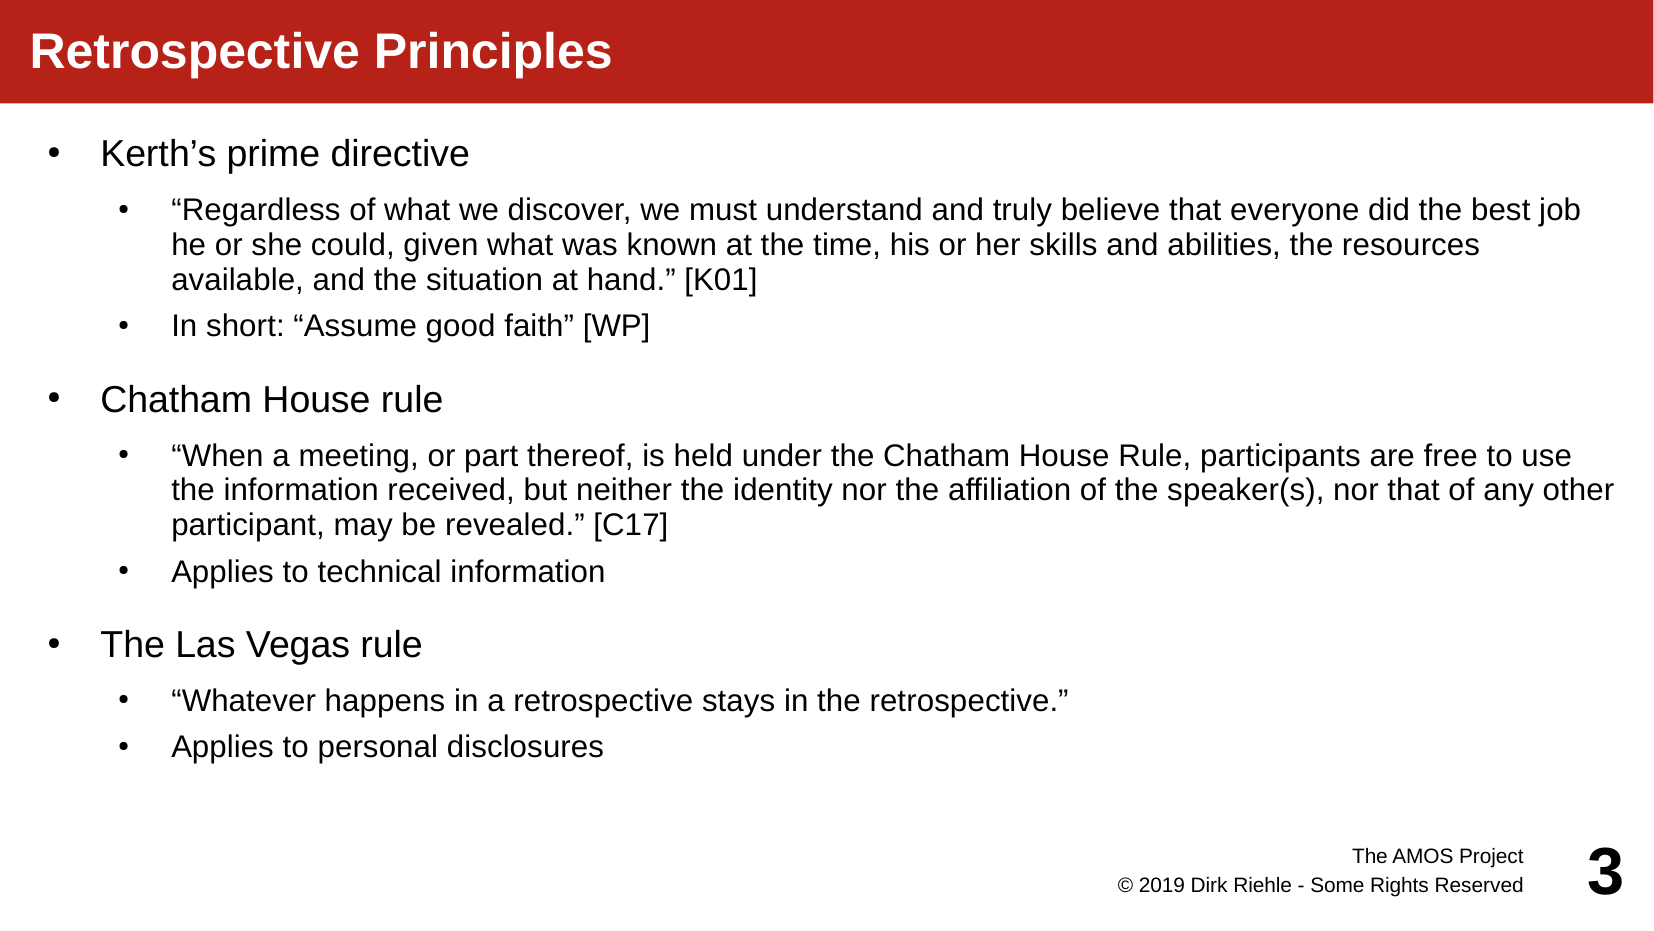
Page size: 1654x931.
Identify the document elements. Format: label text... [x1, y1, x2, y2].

title Retrospective Principles [0, 0, 1654, 104]
list Kerth’s prime directive “Regardless of what we discover, we must understand and truly believe that everyone did the best job he or she could, given what was known at the time, his or her skills and abilities, the resources available, and the situation at hand.” [K01] In short: “Assume good faith” [WP] Chatham House rule “When a meeting, or part thereof, is held under the Chatham House Rule, participants are free to use the information received, but neither the identity nor the affiliation of the speaker(s), nor that of any other participant, may be revealed.” [C17] Applies to technical information The Las Vegas rule “Whatever happens in a retrospective stays in the retrospective.” Applies to personal disclosures [29, 132, 1625, 798]
